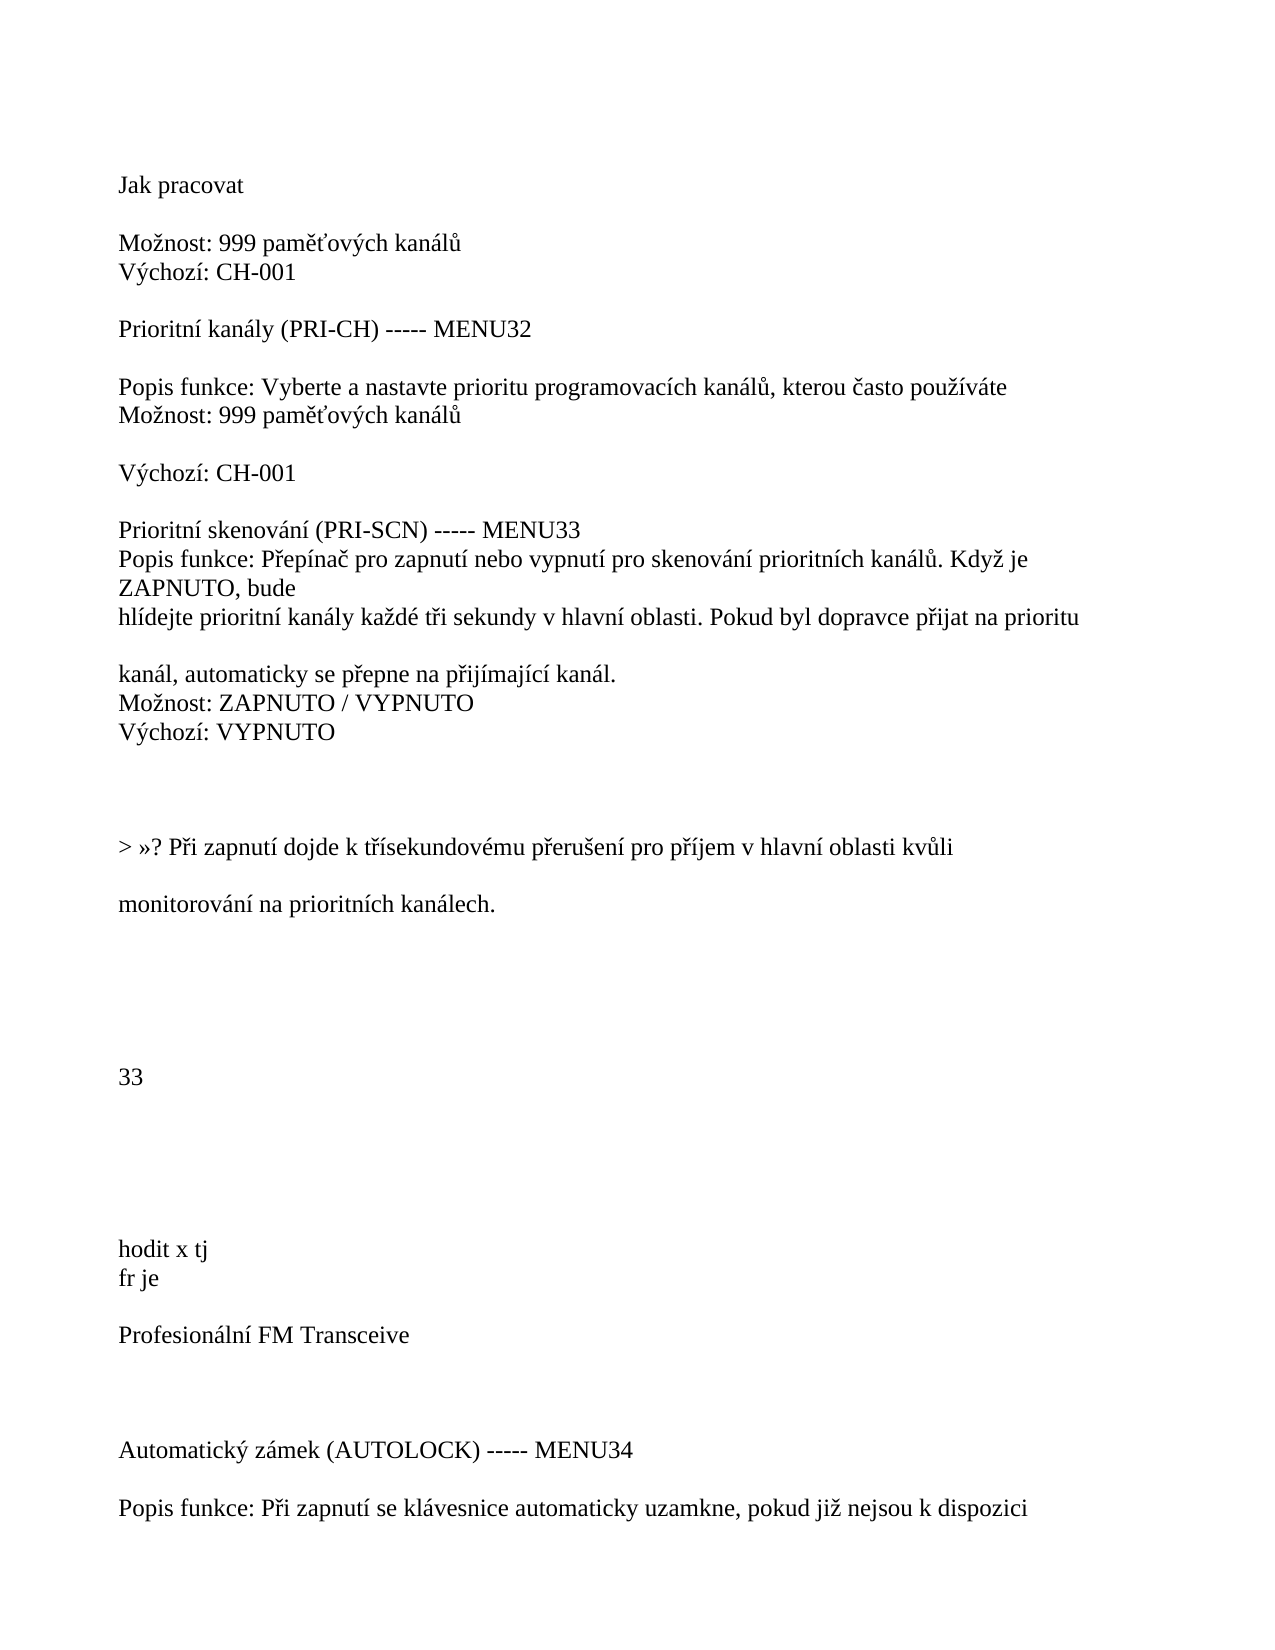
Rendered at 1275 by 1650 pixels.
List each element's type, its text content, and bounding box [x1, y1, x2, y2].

text fr je [118, 1263, 1157, 1292]
text 33 [118, 1062, 1157, 1091]
text Profesionální FM Transceive [118, 1321, 1157, 1349]
text Možnost: 999 paměťových kanálů [118, 401, 1157, 429]
text Výchozí: CH-001 [118, 257, 1157, 286]
text hodit x tj [118, 1234, 1157, 1263]
text Jak pracovat [118, 171, 1157, 199]
text Možnost: ZAPNUTO / VYPNUTO [118, 688, 1157, 717]
text kanál, automaticky se přepne na přijímající kanál. [118, 659, 1157, 688]
text Prioritní kanály (PRI-CH) ----- MENU32 [118, 314, 1157, 343]
text Popis funkce: Při zapnutí se klávesnice automaticky uzamkne, pokud již nejsou k dispozici [118, 1493, 1157, 1522]
text Výchozí: CH-001 [118, 458, 1157, 487]
text monitorování na prioritních kanálech. [118, 889, 1157, 918]
text hlídejte prioritní kanály každé tři sekundy v hlavní oblasti. Pokud byl dopravce přijat na prioritu [118, 602, 1157, 631]
text Popis funkce: Vyberte a nastavte prioritu programovacích kanálů, kterou často používáte [118, 372, 1157, 401]
text > »? Při zapnutí dojde k třísekundovému přerušení pro příjem v hlavní oblasti kvůli [118, 832, 1157, 861]
text Popis funkce: Přepínač pro zapnutí nebo vypnutí pro skenování prioritních kanálů. Když je ZAPNUTO, bude [118, 544, 1157, 602]
text Prioritní skenování (PRI-SCN) ----- MENU33 [118, 516, 1157, 544]
text Možnost: 999 paměťových kanálů [118, 228, 1157, 257]
text Výchozí: VYPNUTO [118, 717, 1157, 746]
text Automatický zámek (AUTOLOCK) ----- MENU34 [118, 1436, 1157, 1464]
